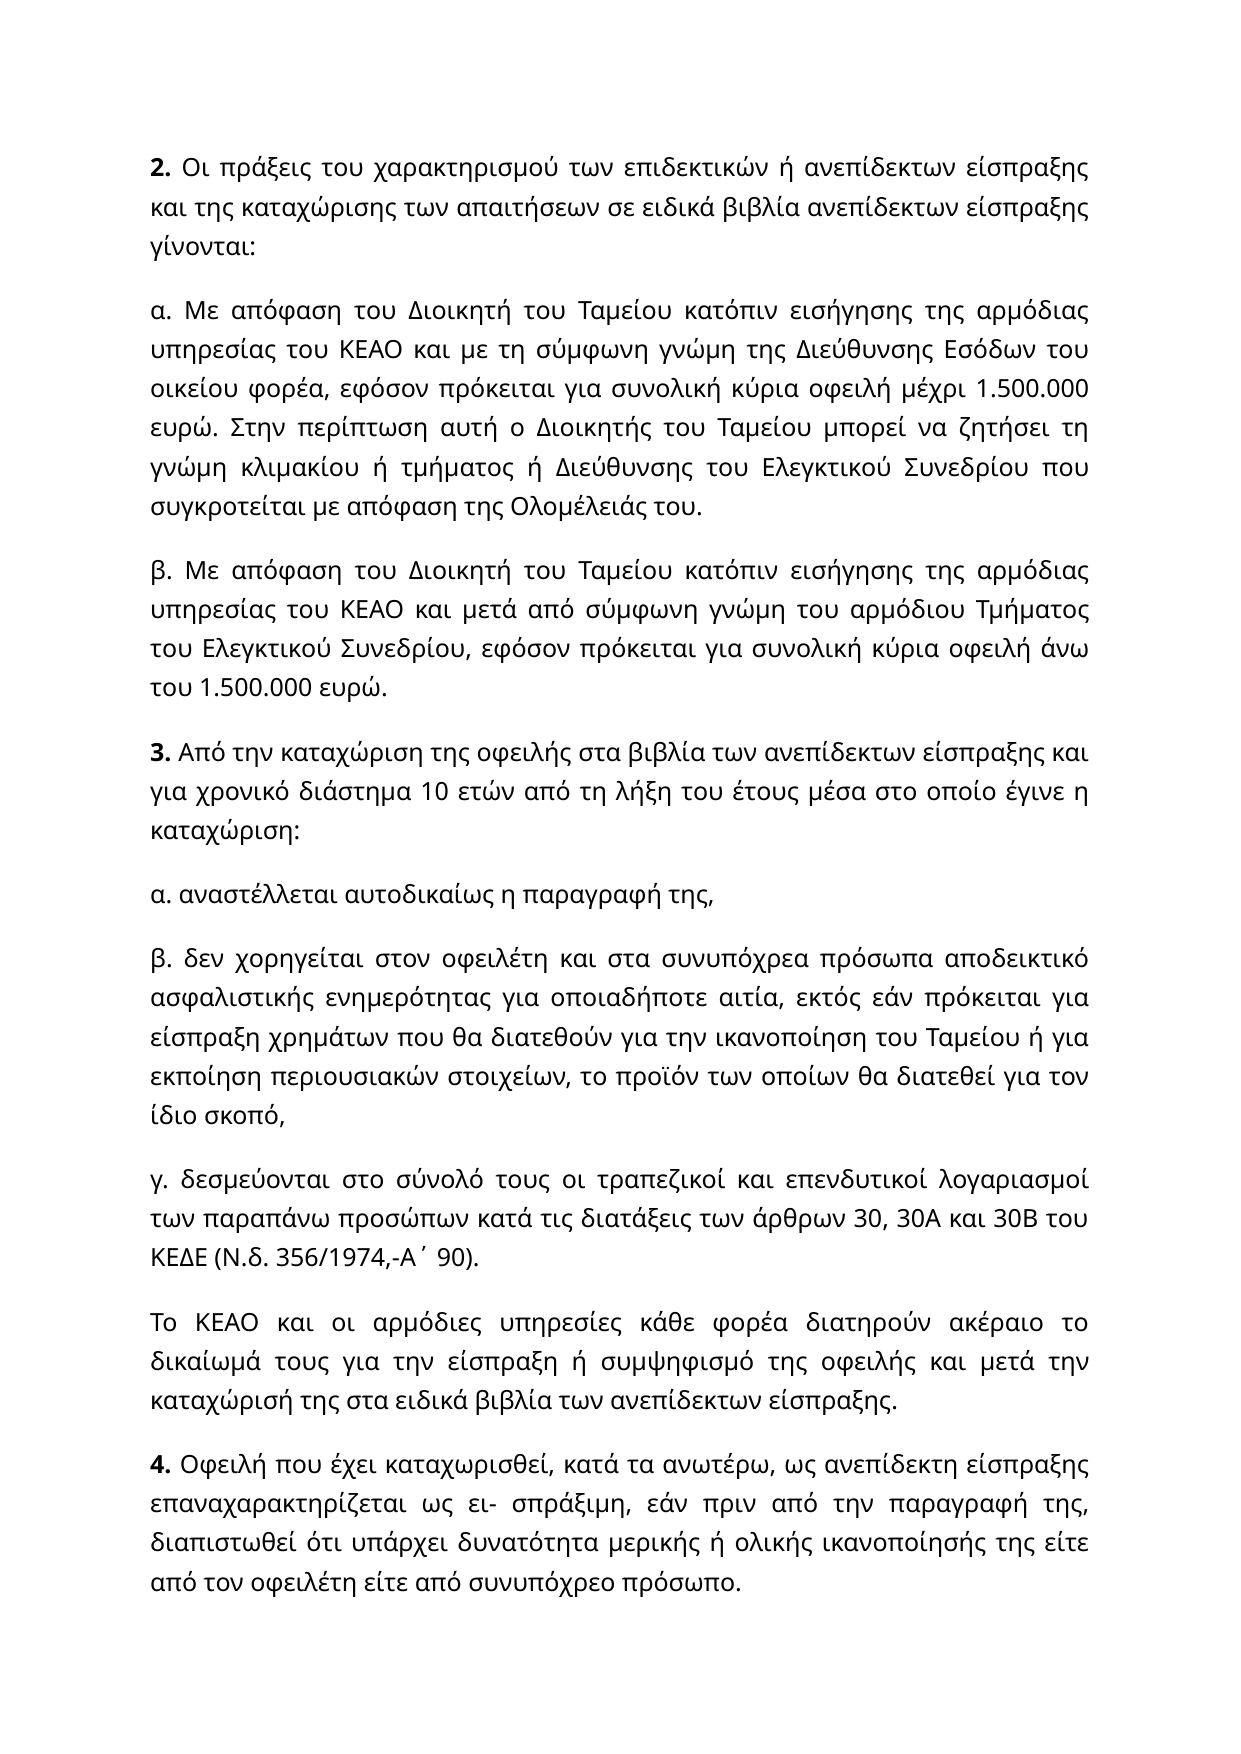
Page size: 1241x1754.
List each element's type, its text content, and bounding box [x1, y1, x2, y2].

text β. Με απόφαση του Διοικητή του Ταμείου κατόπιν εισήγησης της αρμόδιας υπηρεσίας του ΚΕΑΟ και μετά από σύμφωνη γνώμη του αρμόδιου Τμήματος του Ελεγκτικού Συνεδρίου, εφόσον πρόκειται για συνολική κύρια οφειλή άνω του 1.500.000 ευρώ. [150, 552, 1090, 704]
text 2. Οι πράξεις του χαρακτηρισμού των επιδεκτικών ή ανεπίδεκτων είσπραξης και της καταχώρισης των απαιτήσεων σε ειδικά βιβλία ανεπίδεκτων είσπραξης γίνονται: [150, 150, 1090, 262]
text β. δεν χορηγείται στον οφειλέτη και στα συνυπόχρεα πρόσωπα αποδεικτικό ασφαλιστικής ενημερότητας για οποιαδήποτε αιτία, εκτός εάν πρόκειται για είσπραξη χρημάτων που θα διατεθούν για την ικανοποίηση του Ταμείου ή για εκποίηση περιουσιακών στοιχείων, το προϊόν των οποίων θα διατεθεί για τον ίδιο σκοπό, [150, 941, 1090, 1132]
text Το ΚΕΑΟ και οι αρμόδιες υπηρεσίες κάθε φορέα διατηρούν ακέραιο το δικαίωμά τους για την είσπραξη ή συμψηφισμό της οφειλής και μετά την καταχώρισή της στα ειδικά βιβλία των ανεπίδεκτων είσπραξης. [150, 1304, 1090, 1417]
text γ. δεσμεύονται στο σύνολό τους οι τραπεζικοί και επενδυτικοί λογαριασμοί των παραπάνω προσώπων κατά τις διατάξεις των άρθρων 30, 30Α και 30Β του ΚΕΔΕ (N.δ. 356/1974,-Α΄ 90). [150, 1162, 1090, 1274]
text 4. Οφειλή που έχει καταχωρισθεί, κατά τα ανωτέρω, ως ανεπίδεκτη είσπραξης επαναχαρακτηρίζεται ως ει- σπράξιμη, εάν πριν από την παραγραφή της, διαπιστωθεί ότι υπάρχει δυνατότητα μερικής ή ολικής ικανοποίησής της είτε από τον οφειλέτη είτε από συνυπόχρεο πρόσωπο. [150, 1447, 1090, 1598]
text 3. Από την καταχώριση της οφειλής στα βιβλία των ανεπίδεκτων είσπραξης και για χρονικό διάστημα 10 ετών από τη λήξη του έτους μέσα στο οποίο έγινε η καταχώριση: [150, 734, 1090, 847]
text α. Με απόφαση του Διοικητή του Ταμείου κατόπιν εισήγησης της αρμόδιας υπηρεσίας του ΚΕΑΟ και με τη σύμφωνη γνώμη της Διεύθυνσης Εσόδων του οικείου φορέα, εφόσον πρόκειται για συνολική κύρια οφειλή μέχρι 1.500.000 ευρώ. Στην περίπτωση αυτή ο Διοικητής του Ταμείου μπορεί να ζητήσει τη γνώμη κλιμακίου ή τμήματος ή Διεύθυνσης του Ελεγκτικού Συνεδρίου που συγκροτείται με απόφαση της Ολομέλειάς του. [150, 292, 1090, 522]
text α. αναστέλλεται αυτοδικαίως η παραγραφή της, [150, 877, 1090, 911]
